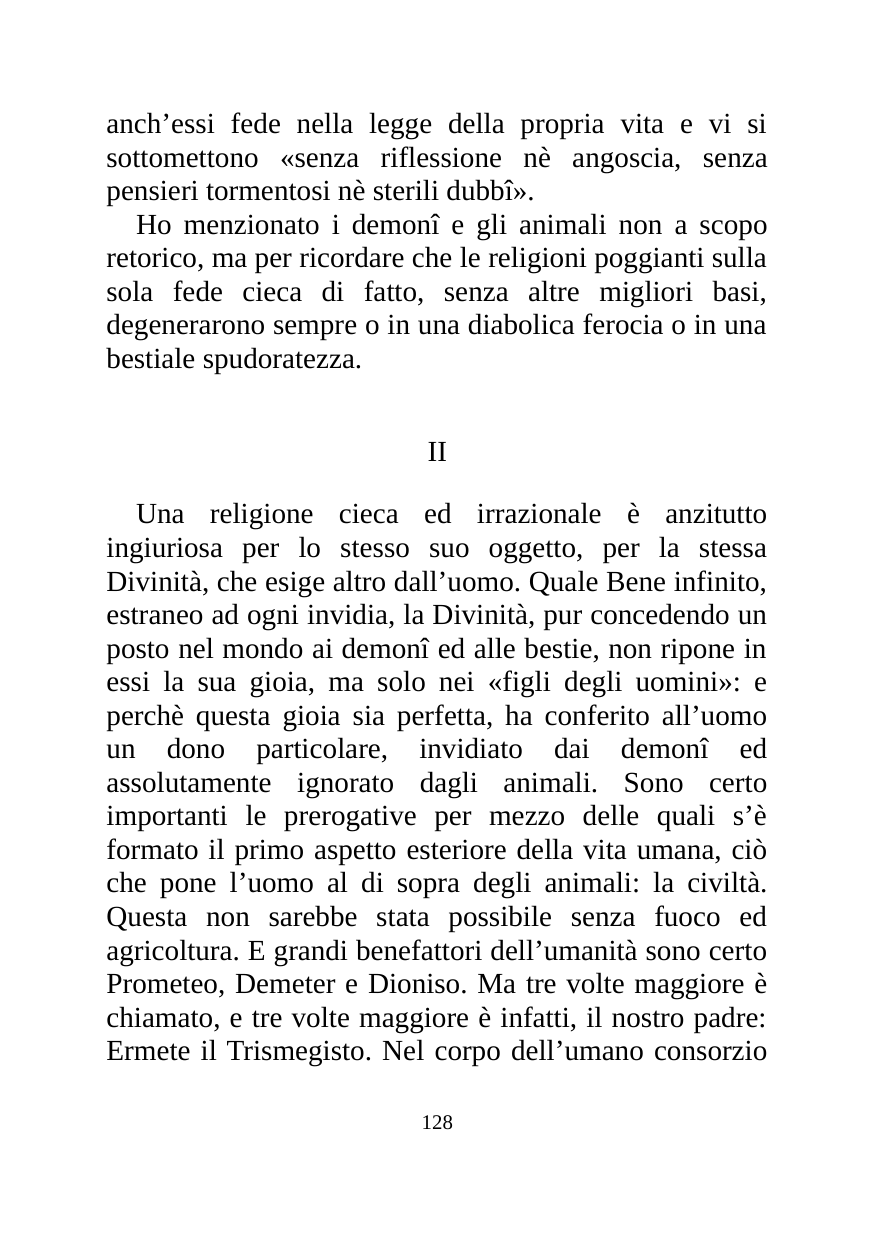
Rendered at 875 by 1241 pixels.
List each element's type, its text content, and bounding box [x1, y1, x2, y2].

text anch’essi fede nella legge della propria vita e vi si sottomettono «senza riflessione nè angoscia, senza pensieri tormentosi nè sterili dubbî». [106, 106, 768, 207]
text Ho menzionato i demonî e gli animali non a scopo retorico, ma per ricordare che le religioni poggianti sulla sola fede cieca di fatto, senza altre migliori basi, degenerarono sempre o in una diabolica ferocia o in una bestiale spudoratezza. [106, 207, 768, 374]
subtitle II [106, 434, 768, 467]
text Una religione cieca ed irrazionale è anzitutto ingiuriosa per lo stesso suo oggetto, per la stessa Divinità, che esige altro dall’uomo. Quale Bene infinito, estraneo ad ogni invidia, la Divinità, pur concedendo un posto nel mondo ai demonî ed alle bestie, non ripone in essi la sua gioia, ma solo nei «figli degli uomini»: e perchè questa gioia sia perfetta, ha conferito all’uomo un dono particolare, invidiato dai demonî ed assolutamente ignorato dagli animali. Sono certo importanti le prerogative per mezzo delle quali s’è formato il primo aspetto esteriore della vita umana, ciò che pone l’uomo al di sopra degli animali: la civiltà. Questa non sarebbe stata possibile senza fuoco ed agricoltura. E grandi benefattori dell’umanità sono certo Prometeo, Demeter e Dioniso. Ma tre volte maggiore è chiamato, e tre volte maggiore è infatti, il nostro padre: Ermete il Trismegisto. Nel corpo dell’umano consorzio [106, 497, 768, 1067]
